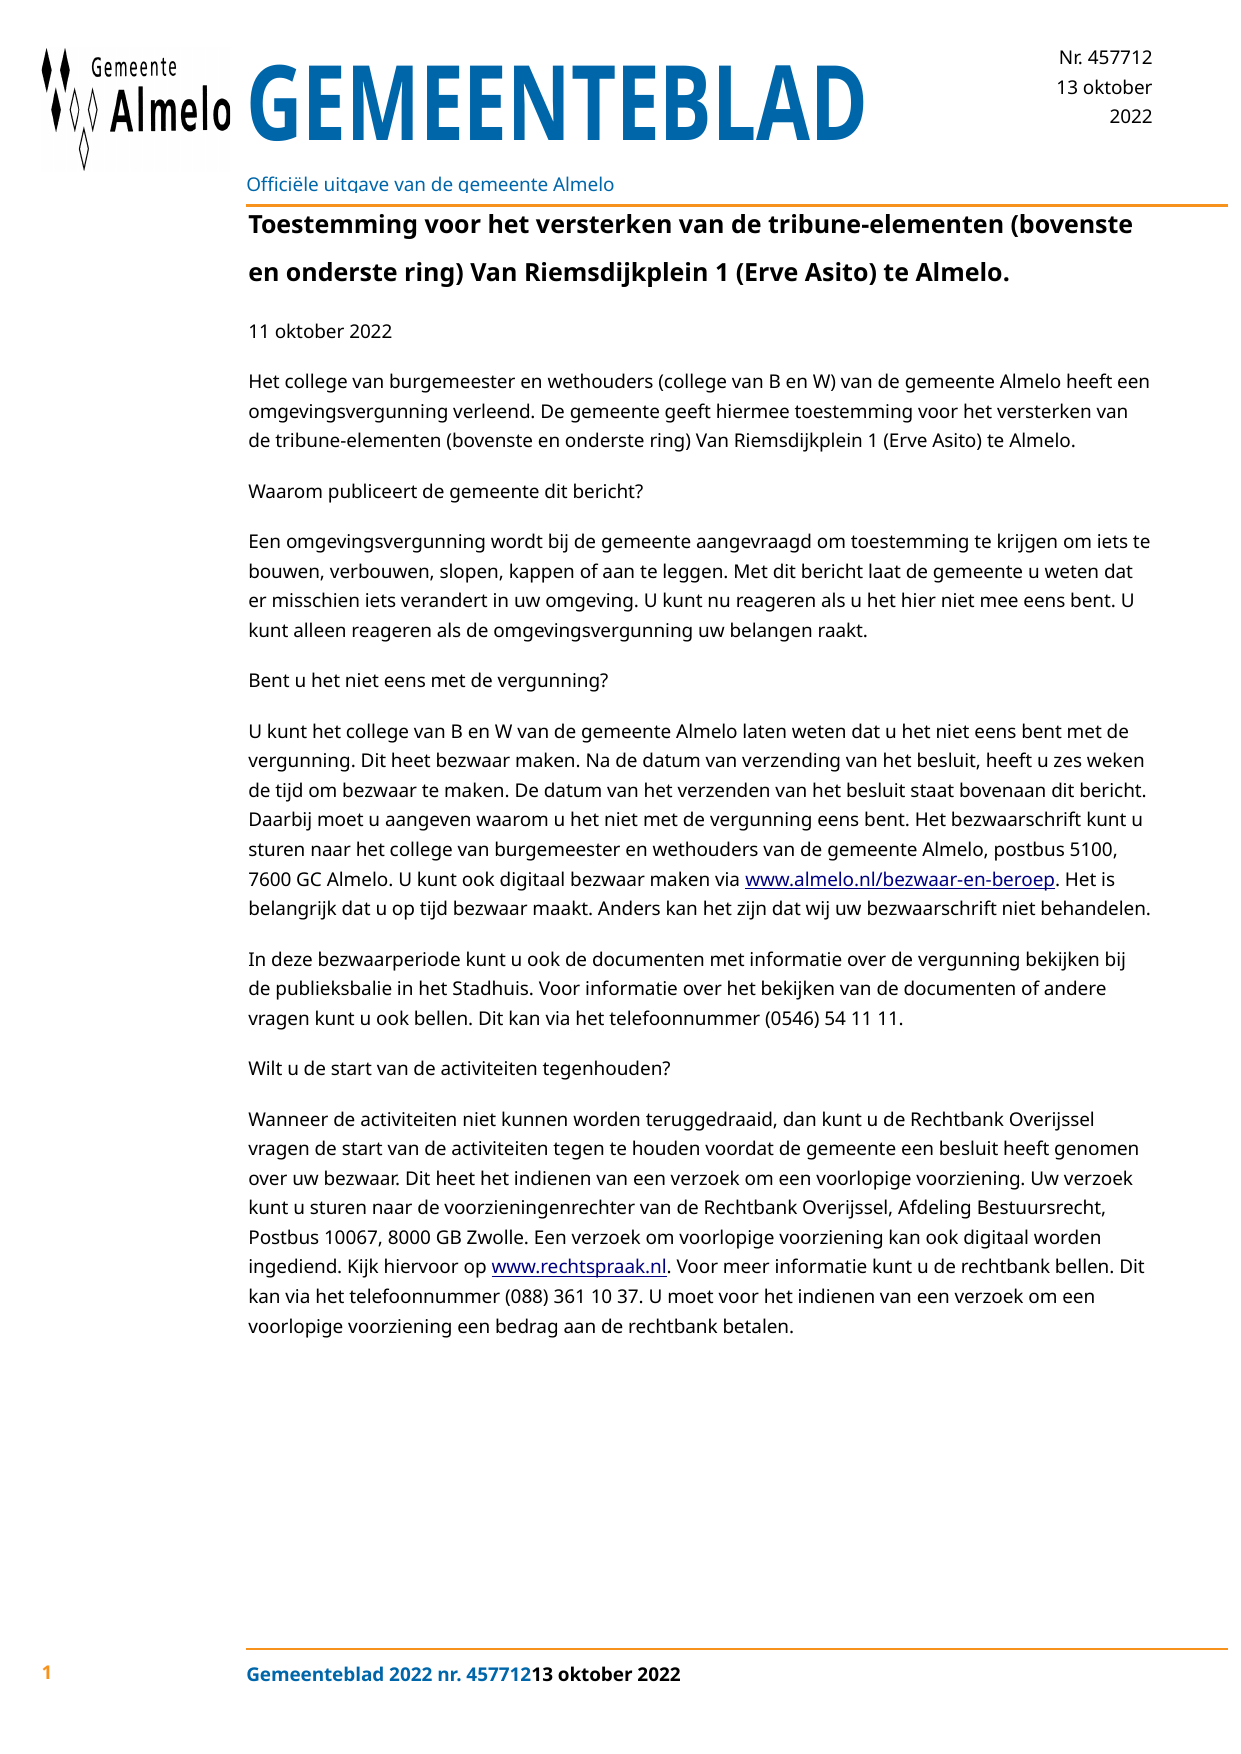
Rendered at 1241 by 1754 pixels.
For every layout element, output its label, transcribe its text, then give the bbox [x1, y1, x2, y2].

text Een omgevingsvergunning wordt bij de gemeente aangevraagd om toestemming te krijgen om iets te bouwen, verbouwen, slopen, kappen of aan te leggen. Met dit bericht laat de gemeente u weten dat er misschien iets verandert in uw omgeving. U kunt nu reageren als u het hier niet mee eens bent. U kunt alleen reageren als de omgevingsvergunning uw belangen raakt. [248, 528, 1152, 643]
text Toestemming voor het versterken van de tribune-elementen (bovenste en onderste ring) Van Riemsdijkplein 1 (Erve Asito) te Almelo. [248, 207, 1152, 288]
text Bent u het niet eens met de vergunning? [248, 667, 1152, 693]
text Waarom publiceert de gemeente dit bericht? [248, 478, 1152, 504]
text Het college van burgemeester en wethouders (college van B en W) van de gemeente Almelo heeft een omgevingsvergunning verleend. De gemeente geeft hiermee toestemming voor het versterken van de tribune-elementen (bovenste en onderste ring) Van Riemsdijkplein 1 (Erve Asito) te Almelo. [248, 368, 1152, 453]
text U kunt het college van B en W van de gemeente Almelo laten weten dat u het niet eens bent met de vergunning. Dit heet bezwaar maken. Na de datum van verzending van het besluit, heeft u zes weken de tijd om bezwaar te maken. De datum van het verzenden van het besluit staat bovenaan dit bericht. Daarbij moet u aangeven waarom u het niet met de vergunning eens bent. Het bezwaarschrift kunt u sturen naar het college van burgemeester en wethouders van de gemeente Almelo, postbus 5100, 7600 GC Almelo. U kunt ook digitaal bezwaar maken via www.almelo.nl/bezwaar-en-beroep. Het is belangrijk dat u op tijd bezwaar maakt. Anders kan het zijn dat wij uw bezwaarschrift niet behandelen. [248, 718, 1152, 921]
text Wilt u de start van de activiteiten tegenhouden? [248, 1055, 1152, 1081]
text In deze bezwaarperiode kunt u ook de documenten met informatie over de vergunning bekijken bij de publieksbalie in het Stadhuis. Voor informatie over het bekijken van de documenten of andere vragen kunt u ook bellen. Dit kan via het telefoonnummer (0546) 54 11 11. [248, 946, 1152, 1031]
text Wanneer de activiteiten niet kunnen worden teruggedraaid, dan kunt u de Rechtbank Overijssel vragen de start van de activiteiten tegen te houden voordat de gemeente een besluit heeft genomen over uw bezwaar. Dit heet het indienen van een verzoek om een voorlopige voorziening. Uw verzoek kunt u sturen naar de voorzieningenrechter van de Rechtbank Overijssel, Afdeling Bestuursrecht, Postbus 10067, 8000 GB Zwolle. Een verzoek om voorlopige voorziening kan ook digitaal worden ingediend. Kijk hiervoor op www.rechtspraak.nl. Voor meer informatie kunt u de rechtbank bellen. Dit kan via het telefoonnummer (088) 361 10 37. U moet voor het indienen van een verzoek om een voorlopige voorziening een bedrag aan de rechtbank betalen. [248, 1106, 1152, 1339]
text 11 oktober 2022 [248, 318, 1152, 344]
picture [41, 47, 231, 172]
